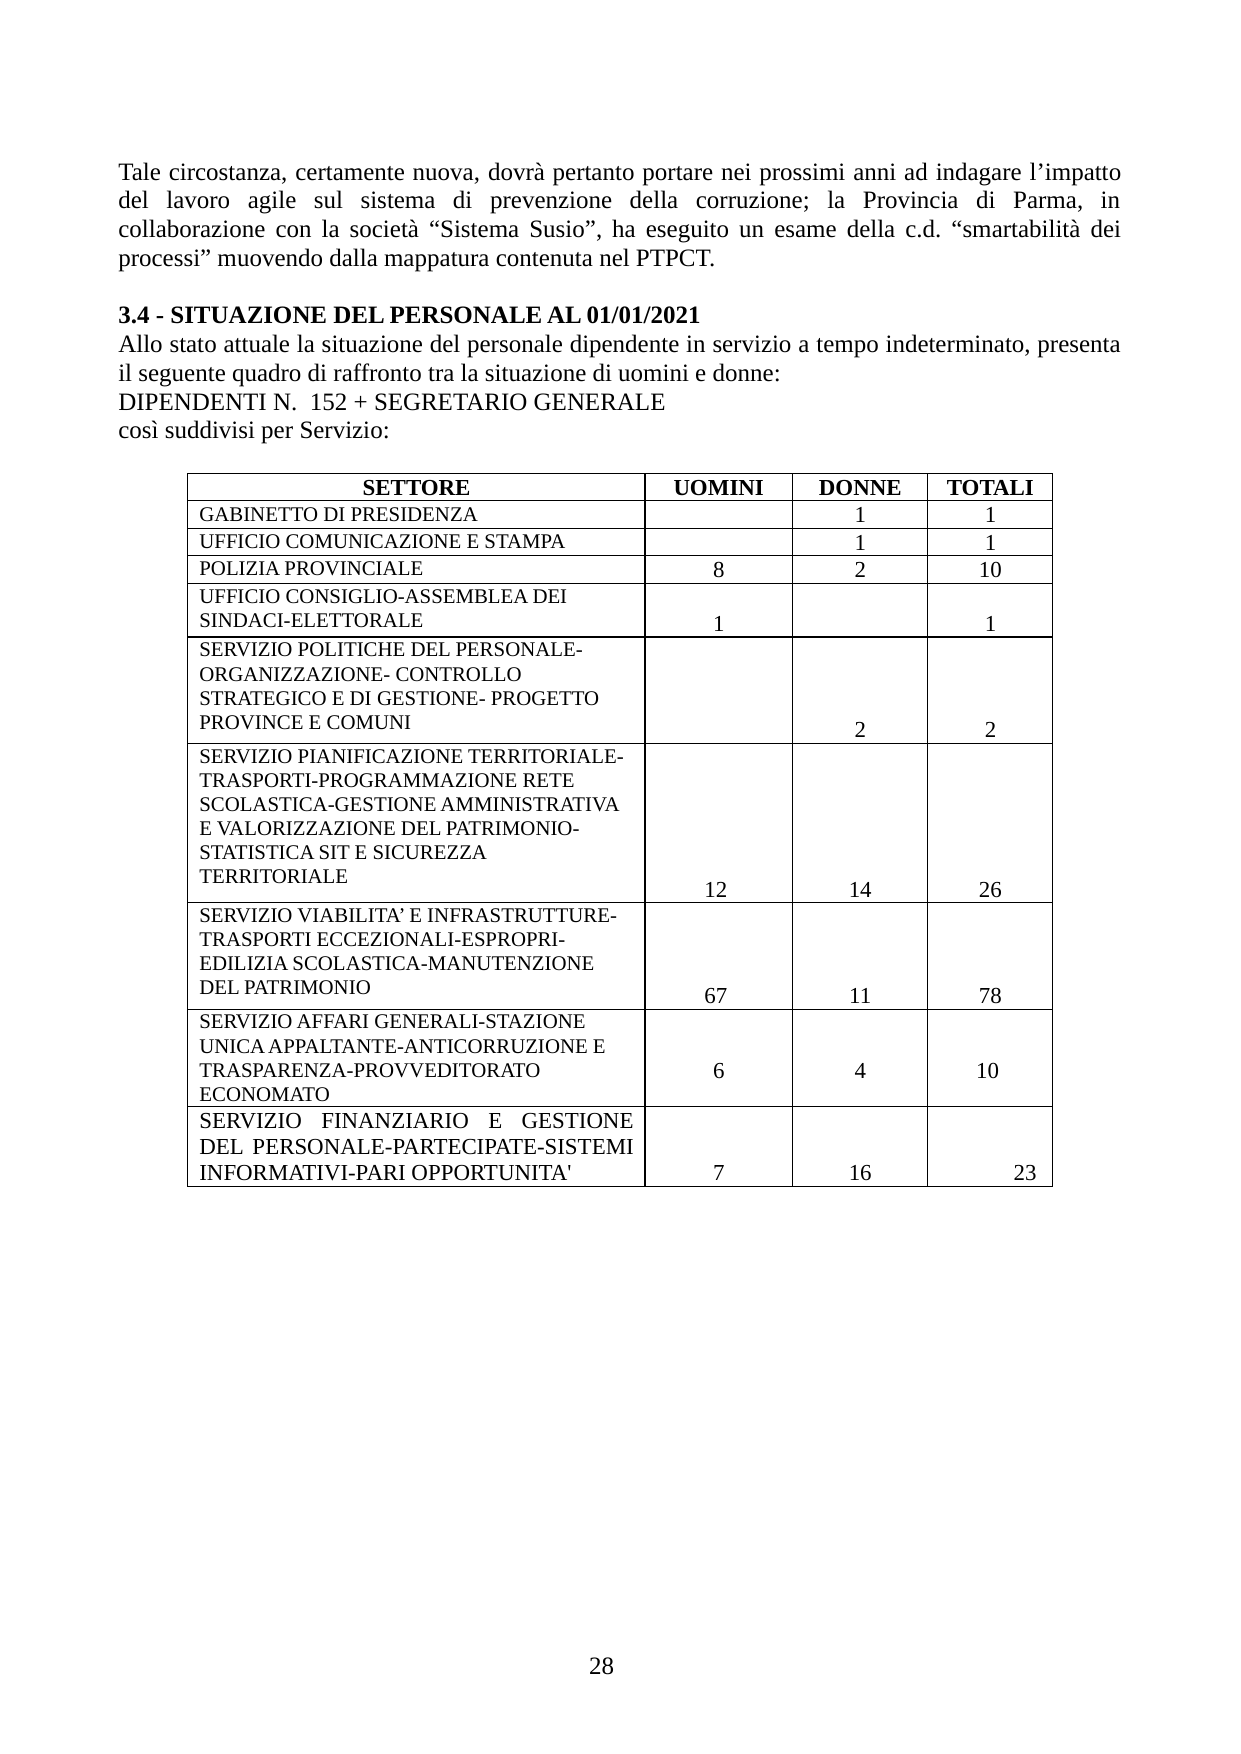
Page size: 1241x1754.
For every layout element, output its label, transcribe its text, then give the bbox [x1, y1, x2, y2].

table_cell 8 [646, 556, 792, 583]
text 3.4 - SITUAZIONE DEL PERSONALE AL 01/01/2021 [118, 301, 1122, 329]
table_cell 10 [928, 556, 1052, 583]
table_cell 1 [646, 584, 792, 636]
table_cell SERVIZIO FINANZIARIO E GESTIONE DEL PERSONALE-PARTECIPATE-SISTEMI INFORMATIVI-PARI OPPORTUNITA' [188, 1107, 644, 1186]
table_header UOMINI [646, 474, 792, 500]
table_cell SERVIZIO AFFARI GENERALI-STAZIONE UNICA APPALTANTE-ANTICORRUZIONE E TRASPARENZA-PROVVEDITORATO ECONOMATO [188, 1010, 644, 1106]
table_cell SERVIZIO POLITICHE DEL PERSONALE- ORGANIZZAZIONE- CONTROLLO STRATEGICO E DI GESTIONE- PROGETTO PROVINCE E COMUNI [188, 638, 644, 743]
table_cell 10 [928, 1010, 1052, 1106]
table_cell 1 [928, 501, 1052, 528]
text DIPENDENTI N. 152 + SEGRETARIO GENERALE [118, 387, 1122, 416]
table_cell UFFICIO COMUNICAZIONE E STAMPA [188, 529, 644, 555]
table_cell 1 [928, 529, 1052, 555]
text così suddivisi per Servizio: [118, 416, 1122, 444]
table_cell [646, 529, 792, 555]
text Tale circostanza, certamente nuova, dovrà pertanto portare nei prossimi anni ad indagare l’impatto del lavoro agile sul sistema di prevenzione della corruzione; la Provincia di Parma, in collaborazione con la società “Sistema Susio”, ha eseguito un esame della c.d. “smartabilità dei processi” muovendo dalla mappatura contenuta nel PTPCT. [118, 157, 1122, 272]
table_cell 11 [793, 903, 927, 1008]
table_cell 16 [793, 1107, 927, 1186]
table_cell GABINETTO DI PRESIDENZA [188, 501, 644, 528]
table_cell 2 [793, 638, 927, 743]
table_cell 26 [928, 744, 1052, 902]
table_cell 2 [928, 638, 1052, 743]
table_header SETTORE [188, 474, 644, 500]
table_cell 1 [793, 529, 927, 555]
text Allo stato attuale la situazione del personale dipendente in servizio a tempo indeterminato, presenta il seguente quadro di raffronto tra la situazione di uomini e donne: [118, 329, 1122, 387]
table_cell 12 [646, 744, 792, 902]
table_cell UFFICIO CONSIGLIO-ASSEMBLEA DEI SINDACI-ELETTORALE [188, 584, 644, 636]
table_cell SERVIZIO PIANIFICAZIONE TERRITORIALE-TRASPORTI-PROGRAMMAZIONE RETE SCOLASTICA-GESTIONE AMMINISTRATIVA E VALORIZZAZIONE DEL PATRIMONIO-STATISTICA SIT E SICUREZZA TERRITORIALE [188, 744, 644, 902]
table_header TOTALI [928, 474, 1052, 500]
table_cell 23 [928, 1107, 1052, 1186]
table_cell 78 [928, 903, 1052, 1008]
table_cell SERVIZIO VIABILITA’ E INFRASTRUTTURE-TRASPORTI ECCEZIONALI-ESPROPRI-EDILIZIA SCOLASTICA-MANUTENZIONE DEL PATRIMONIO [188, 903, 644, 1008]
table_cell 2 [793, 556, 927, 583]
table_cell [646, 501, 792, 528]
table_cell [646, 638, 792, 743]
table_cell 4 [793, 1010, 927, 1106]
table_cell 67 [646, 903, 792, 1008]
table_cell 6 [646, 1010, 792, 1106]
table_cell 14 [793, 744, 927, 902]
table_cell 1 [928, 584, 1052, 636]
table_cell 7 [646, 1107, 792, 1186]
table_cell 1 [793, 501, 927, 528]
table_header DONNE [793, 474, 927, 500]
table_cell POLIZIA PROVINCIALE [188, 556, 644, 583]
table_cell [793, 584, 927, 636]
